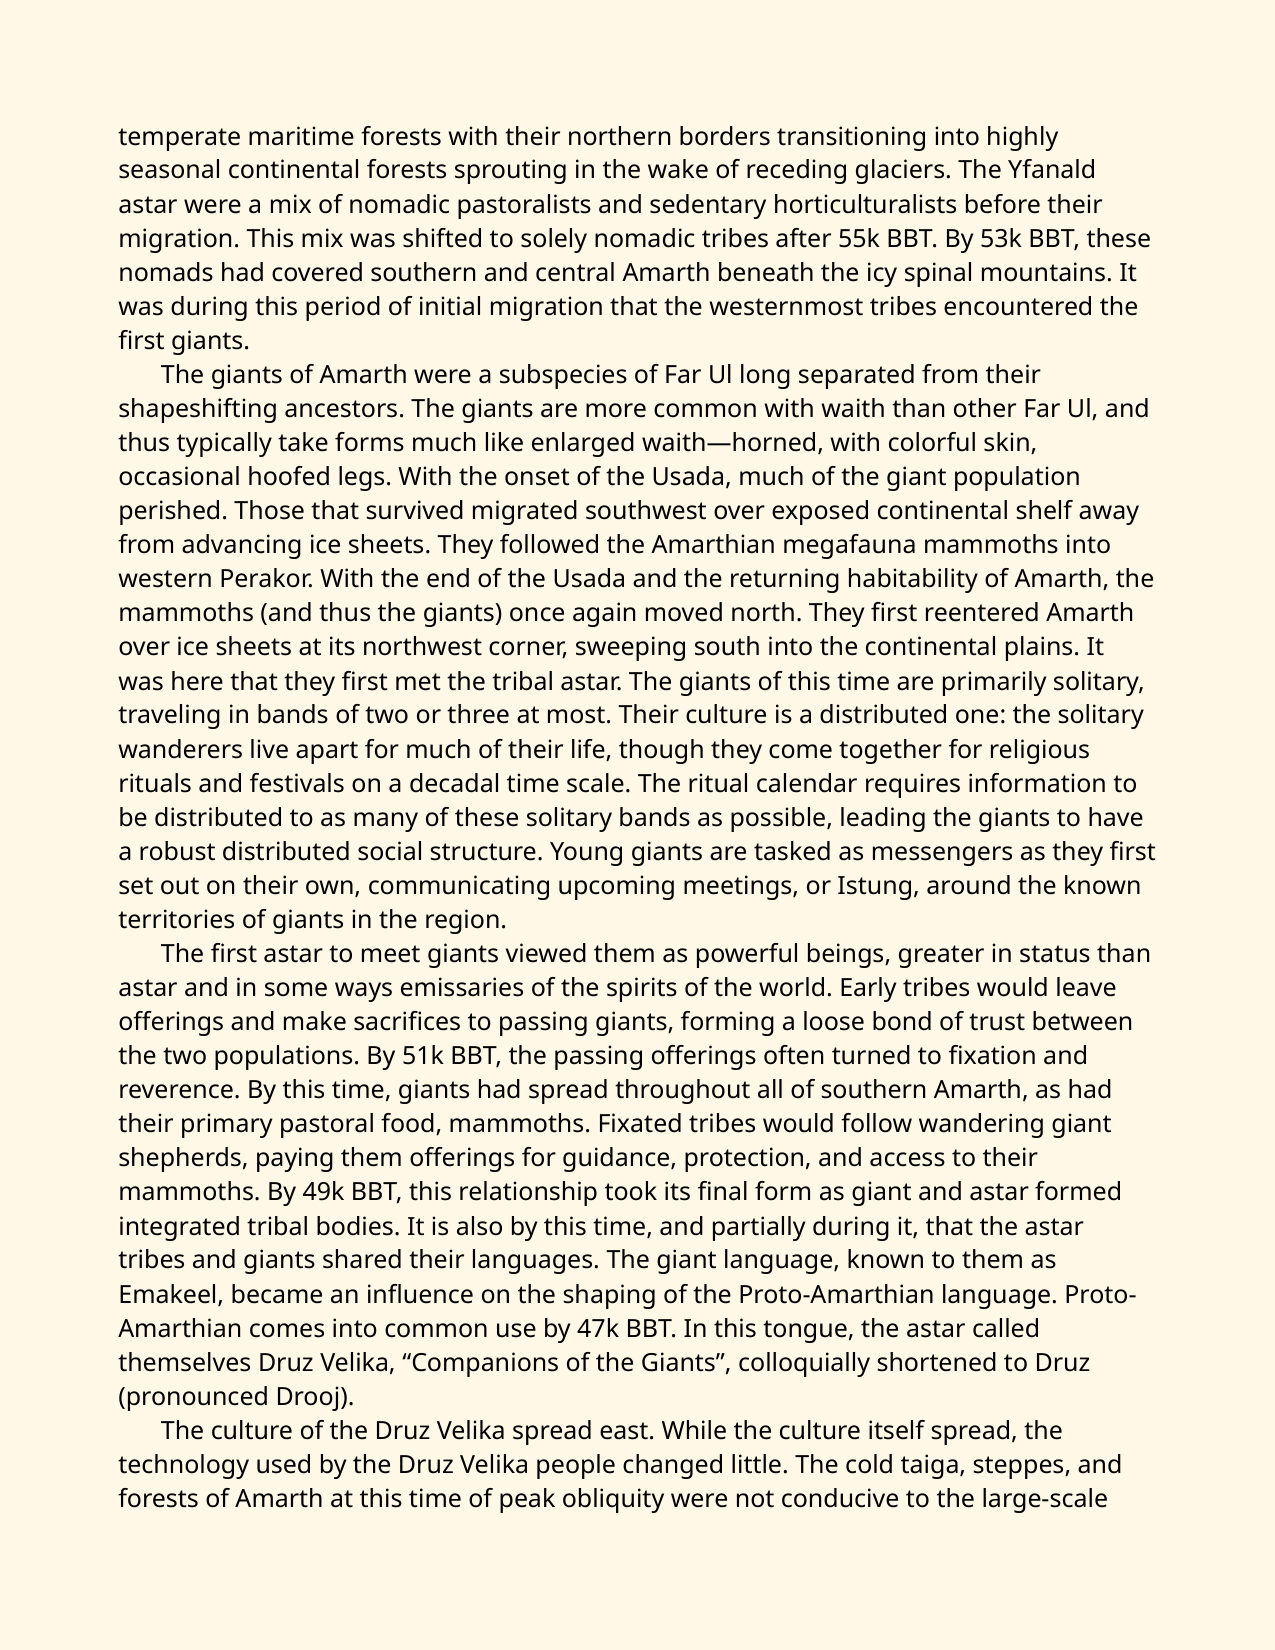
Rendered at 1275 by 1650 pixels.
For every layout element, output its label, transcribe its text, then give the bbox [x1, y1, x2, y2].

text The giants of Amarth were a subspecies of Far Ul long separated from their shapeshifting ancestors. The giants are more common with waith than other Far Ul, and thus typically take forms much like enlarged waith—horned, with colorful skin, occasional hoofed legs. With the onset of the Usada, much of the giant population perished. Those that survived migrated southwest over exposed continental shelf away from advancing ice sheets. They followed the Amarthian megafauna mammoths into western Perakor. With the end of the Usada and the returning habitability of Amarth, the mammoths (and thus the giants) once again moved north. They first reentered Amarth over ice sheets at its northwest corner, sweeping south into the continental plains. It was here that they first met the tribal astar. The giants of this time are primarily solitary, traveling in bands of two or three at most. Their culture is a distributed one: the solitary wanderers live apart for much of their life, though they come together for religious rituals and festivals on a decadal time scale. The ritual calendar requires information to be distributed to as many of these solitary bands as possible, leading the giants to have a robust distributed social structure. Young giants are tasked as messengers as they first set out on their own, communicating upcoming meetings, or Istung, around the known territories of giants in the region. [118, 357, 1157, 936]
text temperate maritime forests with their northern borders transitioning into highly seasonal continental forests sprouting in the wake of receding glaciers. The Yfanald astar were a mix of nomadic pastoralists and sedentary horticulturalists before their migration. This mix was shifted to solely nomadic tribes after 55k BBT. By 53k BBT, these nomads had covered southern and central Amarth beneath the icy spinal mountains. It was during this period of initial migration that the westernmost tribes encountered the first giants. [118, 118, 1157, 357]
text The culture of the Druz Velika spread east. While the culture itself spread, the technology used by the Druz Velika people changed little. The cold taiga, steppes, and forests of Amarth at this time of peak obliquity were not conducive to the large-scale [118, 1412, 1157, 1515]
text The first astar to meet giants viewed them as powerful beings, greater in status than astar and in some ways emissaries of the spirits of the world. Early tribes would leave offerings and make sacrifices to passing giants, forming a loose bond of trust between the two populations. By 51k BBT, the passing offerings often turned to fixation and reverence. By this time, giants had spread throughout all of southern Amarth, as had their primary pastoral food, mammoths. Fixated tribes would follow wandering giant shepherds, paying them offerings for guidance, protection, and access to their mammoths. By 49k BBT, this relationship took its final form as giant and astar formed integrated tribal bodies. It is also by this time, and partially during it, that the astar tribes and giants shared their languages. The giant language, known to them as Emakeel, became an influence on the shaping of the Proto-Amarthian language. Proto-Amarthian comes into common use by 47k BBT. In this tongue, the astar called themselves Druz Velika, “Companions of the Giants”, colloquially shortened to Druz (pronounced Drooj). [118, 936, 1157, 1412]
